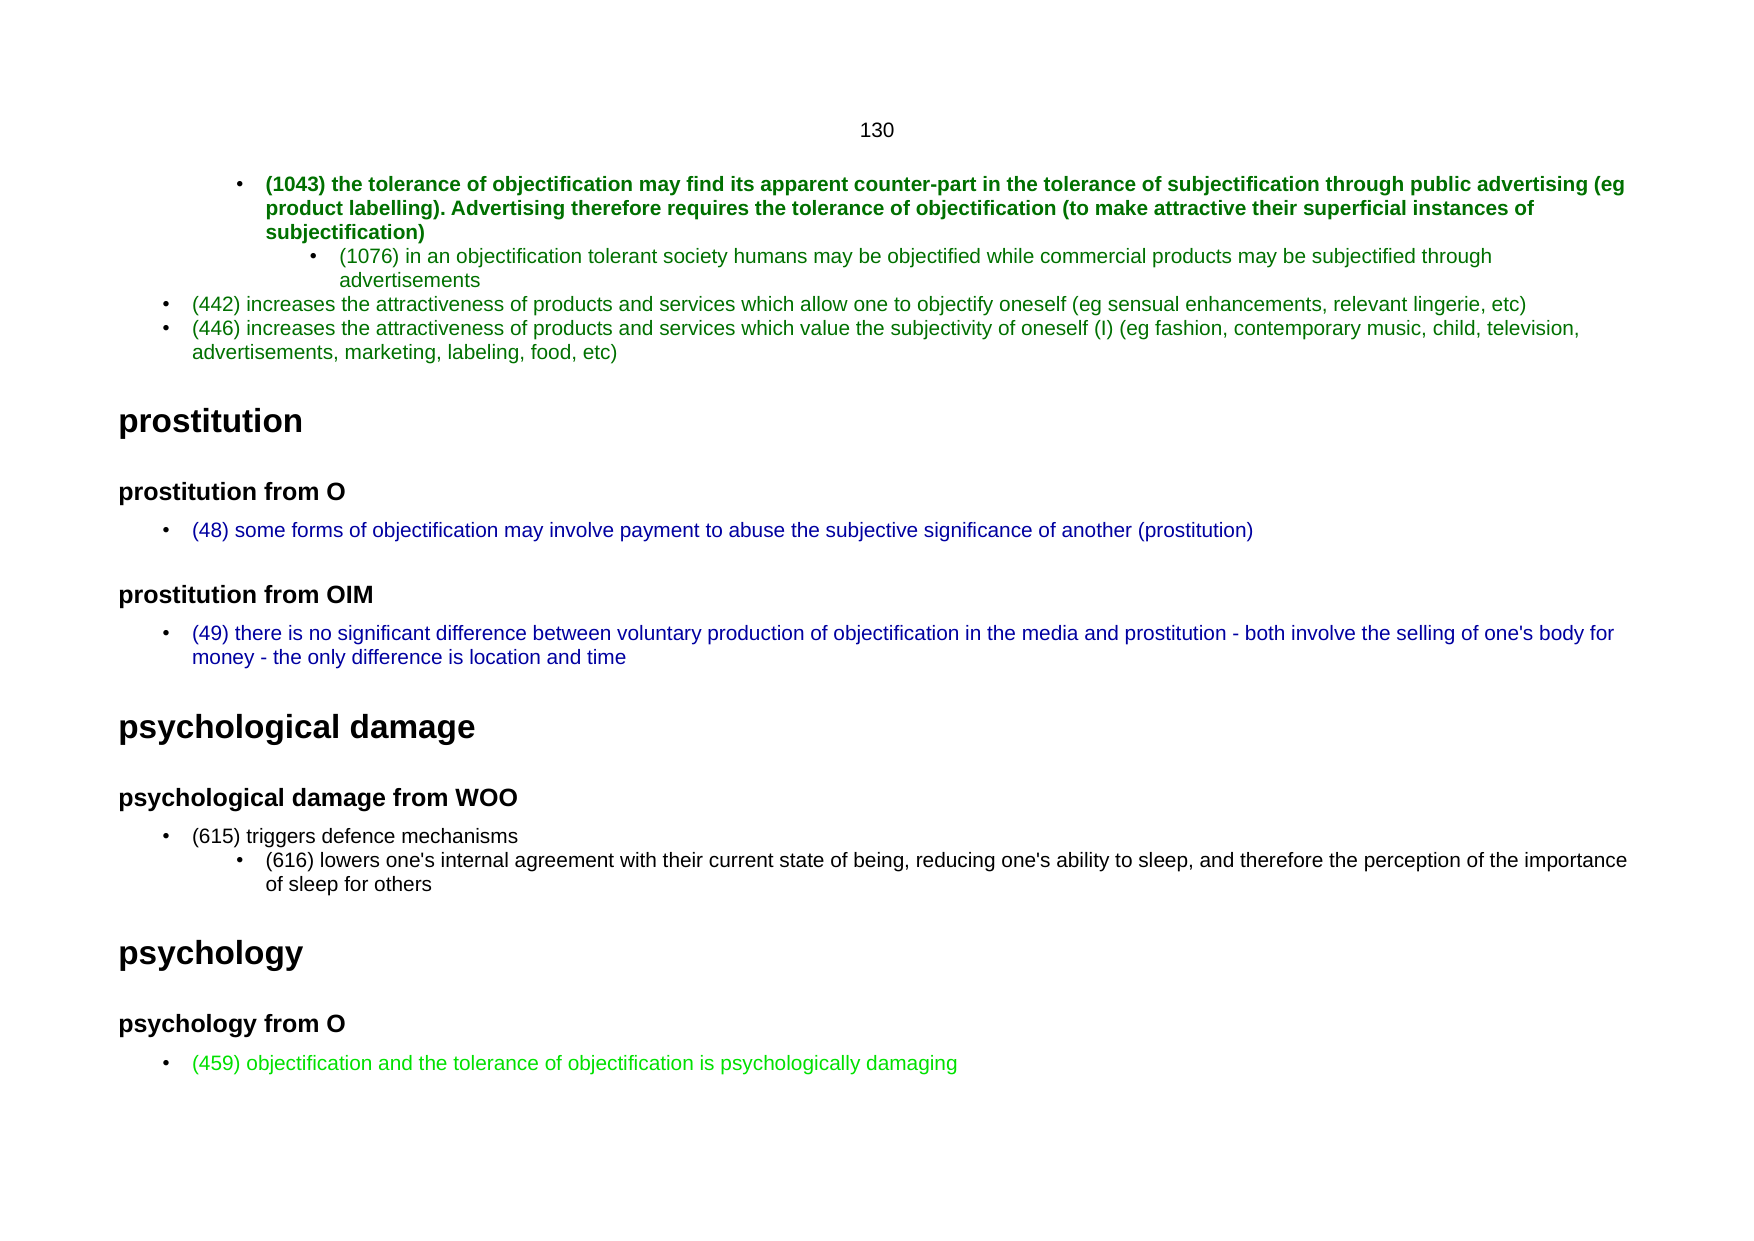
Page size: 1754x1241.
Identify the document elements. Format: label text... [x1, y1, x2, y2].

subtitle psychology [118, 933, 1636, 972]
subtitle psychological damage [118, 707, 1636, 745]
subtitle psychological damage from WOO [118, 783, 1636, 811]
list (442) increases the attractiveness of products and services which allow one to objectify oneself (eg sensual enhancements, relevant lingerie, etc) [162, 292, 1636, 316]
list (615) triggers defence mechanisms [162, 824, 1636, 848]
list (616) lowers one's internal agreement with their current state of being, reducing one's ability to sleep, and therefore the perception of the importance of sleep for others [236, 848, 1636, 896]
subtitle prostitution from OIM [118, 580, 1636, 609]
list (459) objectification and the tolerance of objectification is psychologically damaging [162, 1051, 1636, 1075]
list (49) there is no significant difference between voluntary production of objectification in the media and prostitution - both involve the selling of one's body for money - the only difference is location and time [162, 621, 1636, 669]
list (48) some forms of objectification may involve payment to abuse the subjective significance of another (prostitution) [162, 518, 1636, 542]
subtitle prostitution from O [118, 477, 1636, 506]
list (1043) the tolerance of objectification may find its apparent counter-part in the tolerance of subjectification through public advertising (eg product labelling). Advertising therefore requires the tolerance of objectification (to make attractive their superficial instances of subjectification) [236, 172, 1636, 243]
subtitle psychology from O [118, 1009, 1636, 1038]
list (1076) in an objectification tolerant society humans may be objectified while commercial products may be subjectified through advertisements [309, 243, 1636, 292]
subtitle prostitution [118, 401, 1636, 439]
list (446) increases the attractiveness of products and services which value the subjectivity of oneself (I) (eg fashion, contemporary music, child, television, advertisements, marketing, labeling, food, etc) [162, 316, 1636, 364]
